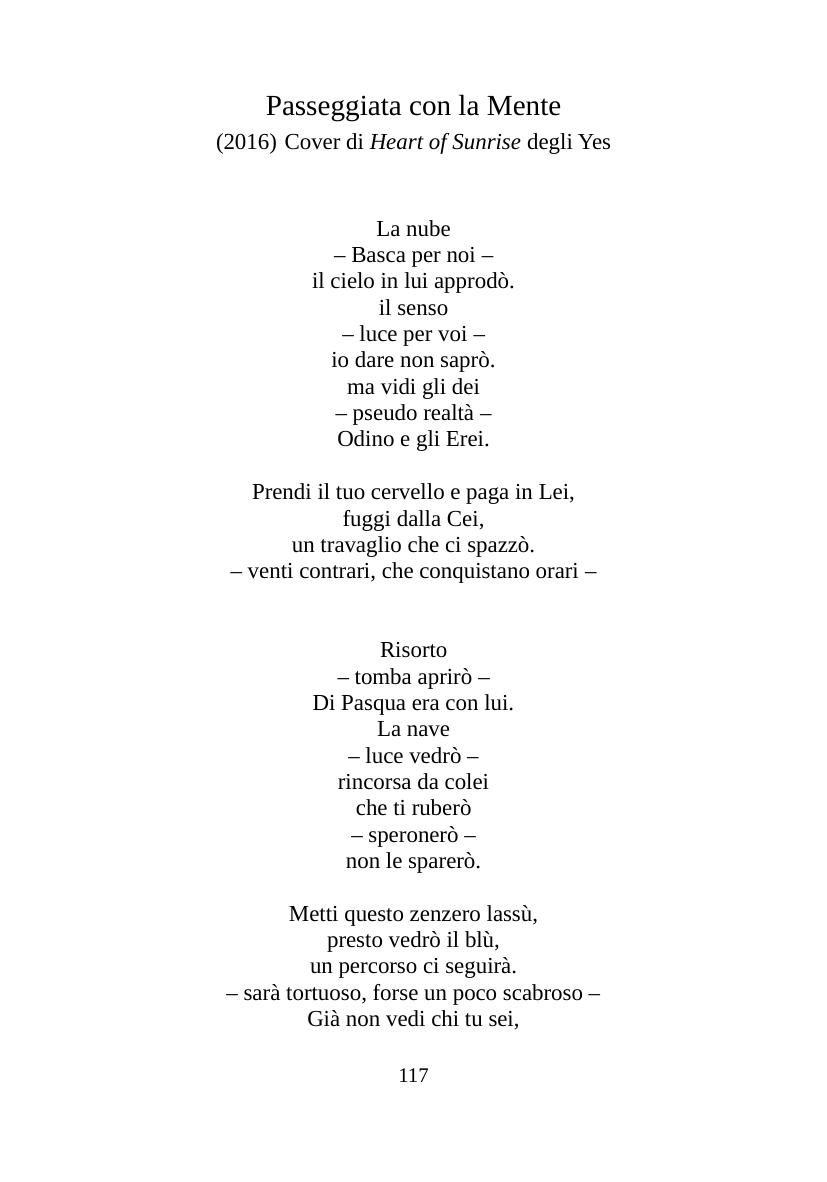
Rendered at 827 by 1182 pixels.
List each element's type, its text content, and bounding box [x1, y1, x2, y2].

text Metti questo zenzero lassù, [88, 900, 738, 926]
text Già non vedi chi tu sei, [88, 1005, 738, 1032]
text rincorsa da colei [88, 768, 738, 794]
text io dare non saprò. [88, 346, 738, 373]
text – luce vedrò – [88, 742, 738, 768]
text un percorso ci seguirà. [88, 953, 738, 979]
text – pseudo realtà – [88, 399, 738, 426]
text La nave [88, 715, 738, 742]
text che ti ruberò [88, 794, 738, 821]
text Prendi il tuo cervello e paga in Lei, [88, 478, 738, 504]
text presto vedrò il blù, [88, 926, 738, 953]
text Odino e gli Erei. [88, 426, 738, 452]
text – sarà tortuoso, forse un poco scabroso – [88, 979, 738, 1005]
text un travaglio che ci spazzò. [88, 531, 738, 557]
text non le sparerò. [88, 847, 738, 873]
text – Basca per noi – [88, 241, 738, 267]
text – venti contrari, che conquistano orari – [88, 557, 738, 584]
text – speronerò – [88, 821, 738, 847]
text Di Pasqua era con lui. [88, 689, 738, 715]
text – tomba aprirò – [88, 663, 738, 689]
text il senso [88, 294, 738, 320]
text il cielo in lui approdò. [88, 267, 738, 294]
text – luce per voi – [88, 320, 738, 346]
text La nube [88, 215, 738, 241]
text Passeggiata con la Mente (2016) Cover di Heart of Sunrise degli Yes [88, 88, 738, 156]
text ma vidi gli dei [88, 373, 738, 399]
text Risorto [88, 636, 738, 663]
text fuggi dalla Cei, [88, 504, 738, 531]
